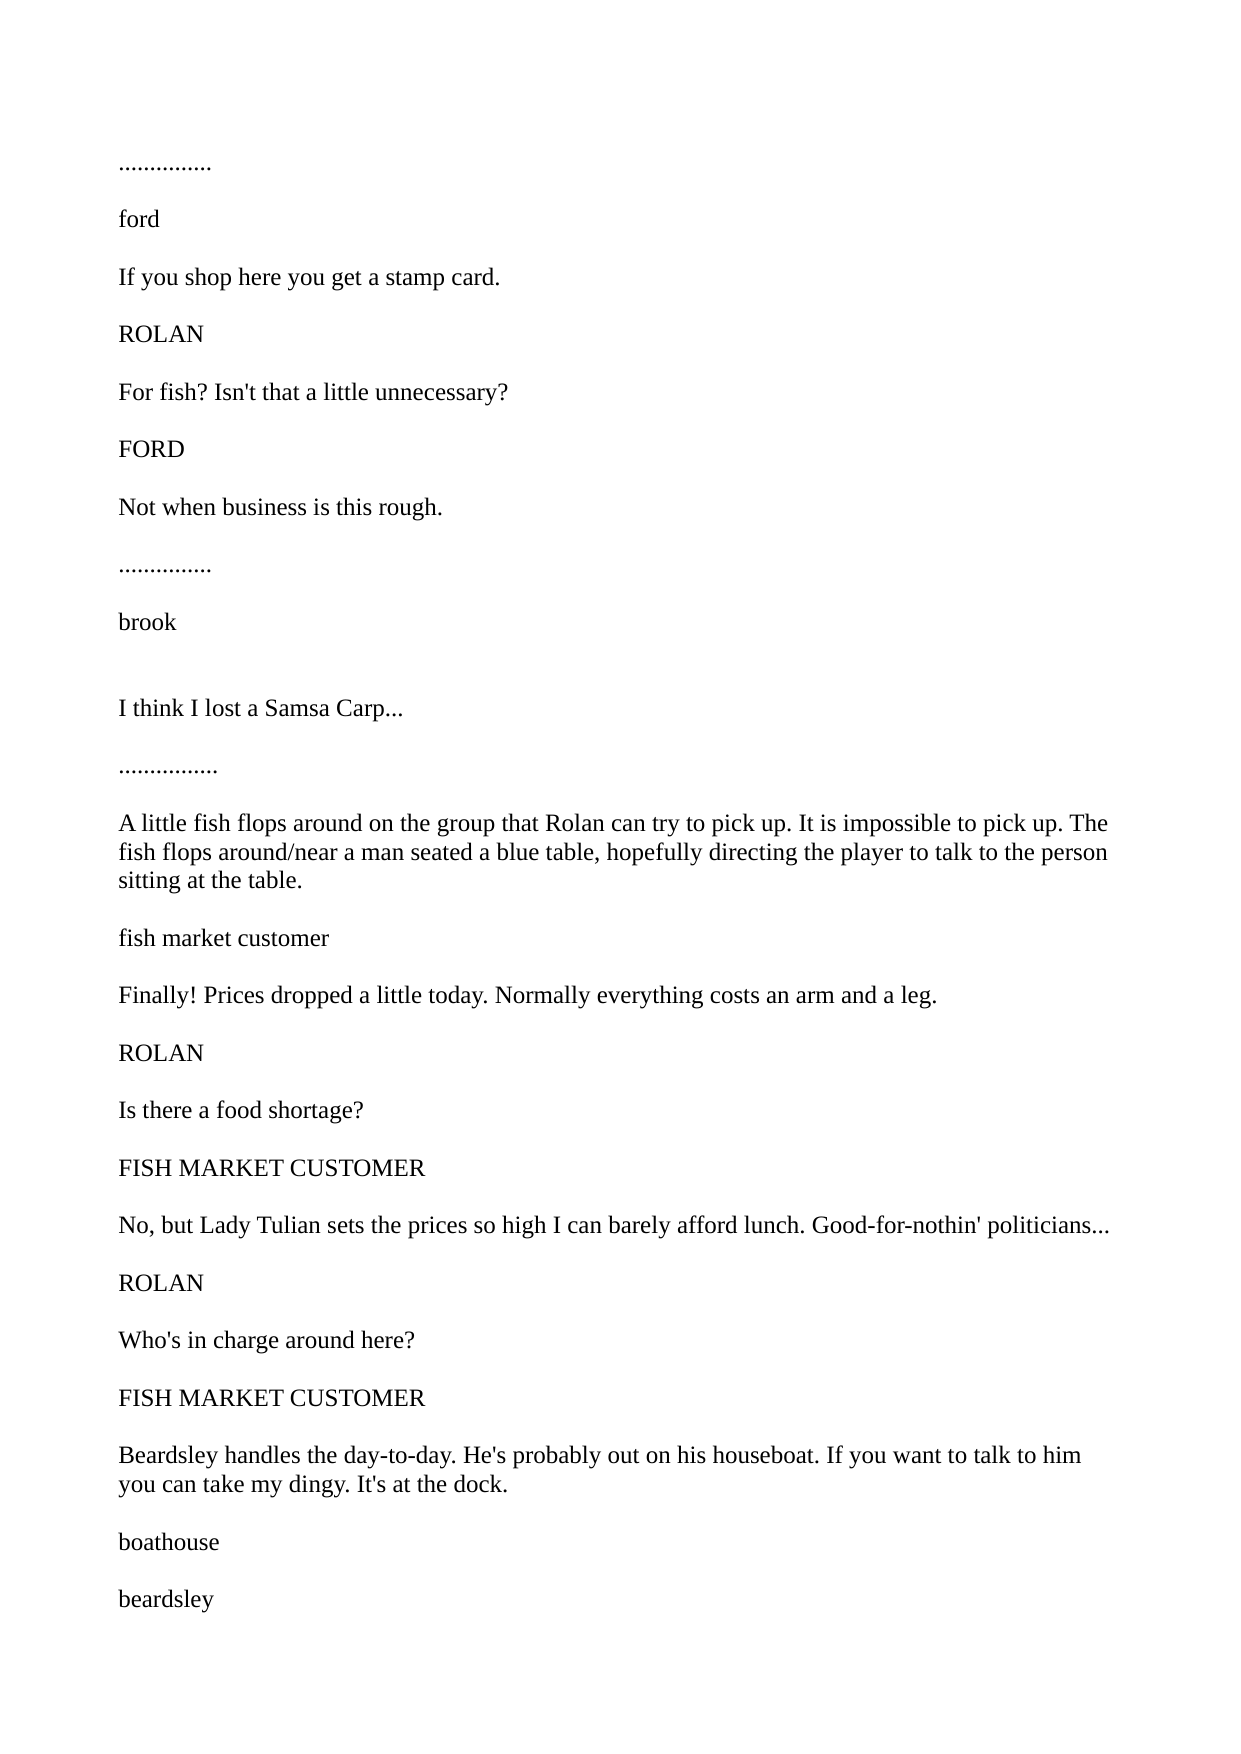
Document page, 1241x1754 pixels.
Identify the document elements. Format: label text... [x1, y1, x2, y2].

text I think I lost a Samsa Carp... [118, 693, 1122, 722]
text Finally! Prices dropped a little today. Normally everything costs an arm and a leg. [118, 981, 1122, 1009]
text ................ [118, 751, 1122, 779]
text ............... [118, 147, 1122, 176]
text ROLAN [118, 319, 1122, 348]
text ford [118, 204, 1122, 233]
text Beardsley handles the day-to-day. He's probably out on his houseboat. If you want to talk to him you can take my dingy. It's at the dock. [118, 1441, 1122, 1498]
text ROLAN [118, 1268, 1122, 1297]
text A little fish flops around on the group that Rolan can try to pick up. It is impossible to pick up. The fish flops around/near a man seated a blue table, hopefully directing the player to talk to the person sitting at the table. [118, 808, 1122, 894]
text fish market customer [118, 923, 1122, 952]
text Who's in charge around here? [118, 1326, 1122, 1354]
text beardsley [118, 1584, 1122, 1613]
text FORD [118, 434, 1122, 463]
text No, but Lady Tulian sets the prices so high I can barely afford lunch. Good-for-nothin' politicians... [118, 1211, 1122, 1239]
text ROLAN [118, 1038, 1122, 1067]
text ............... [118, 549, 1122, 578]
text If you shop here you get a stamp card. [118, 262, 1122, 291]
text FISH MARKET CUSTOMER [118, 1153, 1122, 1182]
text Not when business is this rough. [118, 492, 1122, 521]
text Is there a food shortage? [118, 1096, 1122, 1124]
text For fish? Isn't that a little unnecessary? [118, 377, 1122, 406]
text boathouse [118, 1527, 1122, 1556]
text brook [118, 607, 1122, 636]
text FISH MARKET CUSTOMER [118, 1383, 1122, 1412]
